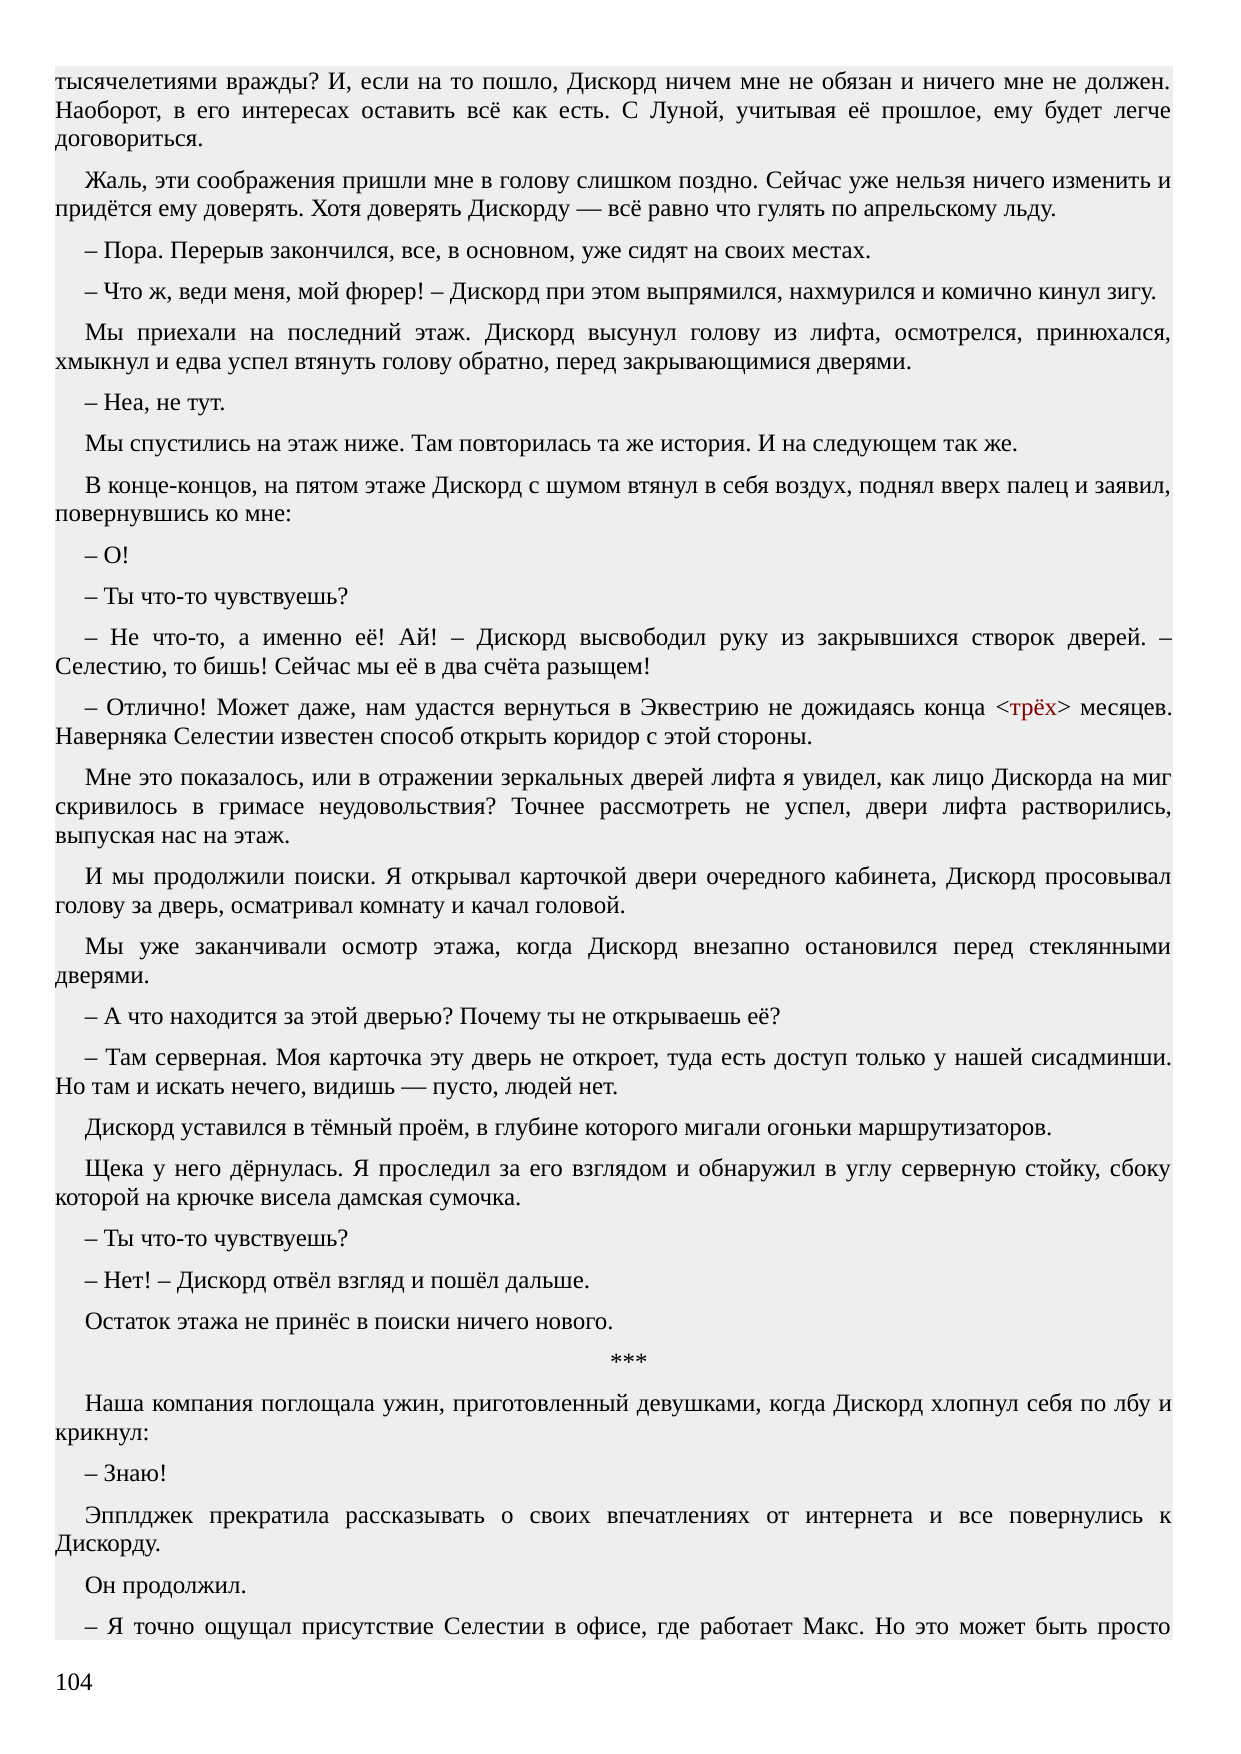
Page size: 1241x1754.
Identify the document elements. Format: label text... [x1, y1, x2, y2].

text – А что находится за этой дверью? Почему ты не открываешь её? [55, 1001, 1173, 1030]
text Мы уже заканчивали осмотр этажа, когда Дискорд внезапно остановился перед стеклянными дверями. [55, 931, 1173, 988]
text В конце-концов, на пятом этаже Дискорд с шумом втянул в себя воздух, поднял вверх палец и заявил, повернувшись ко мне: [55, 470, 1173, 527]
text Эпплджек прекратила рассказывать о своих впечатлениях от интернета и все повернулись к Дискорду. [55, 1500, 1173, 1557]
text – Пора. Перерыв закончился, все, в основном, уже сидят на своих местах. [55, 235, 1173, 263]
text – Не что-то, а именно её! Ай! – Дискорд высвободил руку из закрывшихся створок дверей. – Селестию, то бишь! Сейчас мы её в два счёта разыщем! [55, 622, 1173, 680]
text – Знаю! [55, 1458, 1173, 1487]
text Щека у него дёрнулась. Я проследил за его взглядом и обнаружил в углу серверную стойку, сбоку которой на крючке висела дамская сумочка. [55, 1153, 1173, 1211]
text *** [55, 1347, 1173, 1376]
text Мы спустились на этаж ниже. Там повторилась та же история. И на следующем так же. [55, 428, 1173, 457]
text – Отлично! Может даже, нам удастся вернуться в Эквестрию не дожидаясь конца <трёх> месяцев. Наверняка Селестии известен способ открыть коридор с этой стороны. [55, 692, 1173, 750]
text – Нет! – Дискорд отвёл взгляд и пошёл дальше. [55, 1265, 1173, 1293]
text Остаток этажа не принёс в поиски ничего нового. [55, 1306, 1173, 1335]
text – Ты что-то чувствуешь? [55, 1223, 1173, 1252]
text И мы продолжили поиски. Я открывал карточкой двери очередного кабинета, Дискорд просовывал голову за дверь, осматривал комнату и качал головой. [55, 861, 1173, 918]
text – Что ж, веди меня, мой фюрер! – Дискорд при этом выпрямился, нахмурился и комично кинул зигу. [55, 276, 1173, 305]
text – Я точно ощущал присутствие Селестии в офисе, где работает Макс. Но это может быть просто [55, 1611, 1173, 1640]
text Наша компания поглощала ужин, приготовленный девушками, когда Дискорд хлопнул себя по лбу и крикнул: [55, 1388, 1173, 1446]
text Мне это показалось, или в отражении зеркальных дверей лифта я увидел, как лицо Дискорда на миг скривилось в гримасе неудовольствия? Точнее рассмотреть не успел, двери лифта растворились, выпуская нас на этаж. [55, 762, 1173, 848]
text Жаль, эти соображения пришли мне в голову слишком поздно. Сейчас уже нельзя ничего изменить и придётся ему доверять. Хотя доверять Дискорду — всё равно что гулять по апрельскому льду. [55, 165, 1173, 222]
text – Неа, не тут. [55, 387, 1173, 416]
text тысячелетиями вражды? И, если на то пошло, Дискорд ничем мне не обязан и ничего мне не должен. Наоборот, в его интересах оставить всё как есть. С Луной, учитывая её прошлое, ему будет легче договориться. [55, 66, 1173, 152]
text Дискорд уставился в тёмный проём, в глубине которого мигали огоньки маршрутизаторов. [55, 1112, 1173, 1141]
text Мы приехали на последний этаж. Дискорд высунул голову из лифта, осмотрелся, принюхался, хмыкнул и едва успел втянуть голову обратно, перед закрывающимися дверями. [55, 317, 1173, 375]
text Он продолжил. [55, 1570, 1173, 1598]
text – Там серверная. Моя карточка эту дверь не откроет, туда есть доступ только у нашей сисадминши. Но там и искать нечего, видишь — пусто, людей нет. [55, 1042, 1173, 1100]
text – Ты что-то чувствуешь? [55, 581, 1173, 610]
text – О! [55, 540, 1173, 568]
